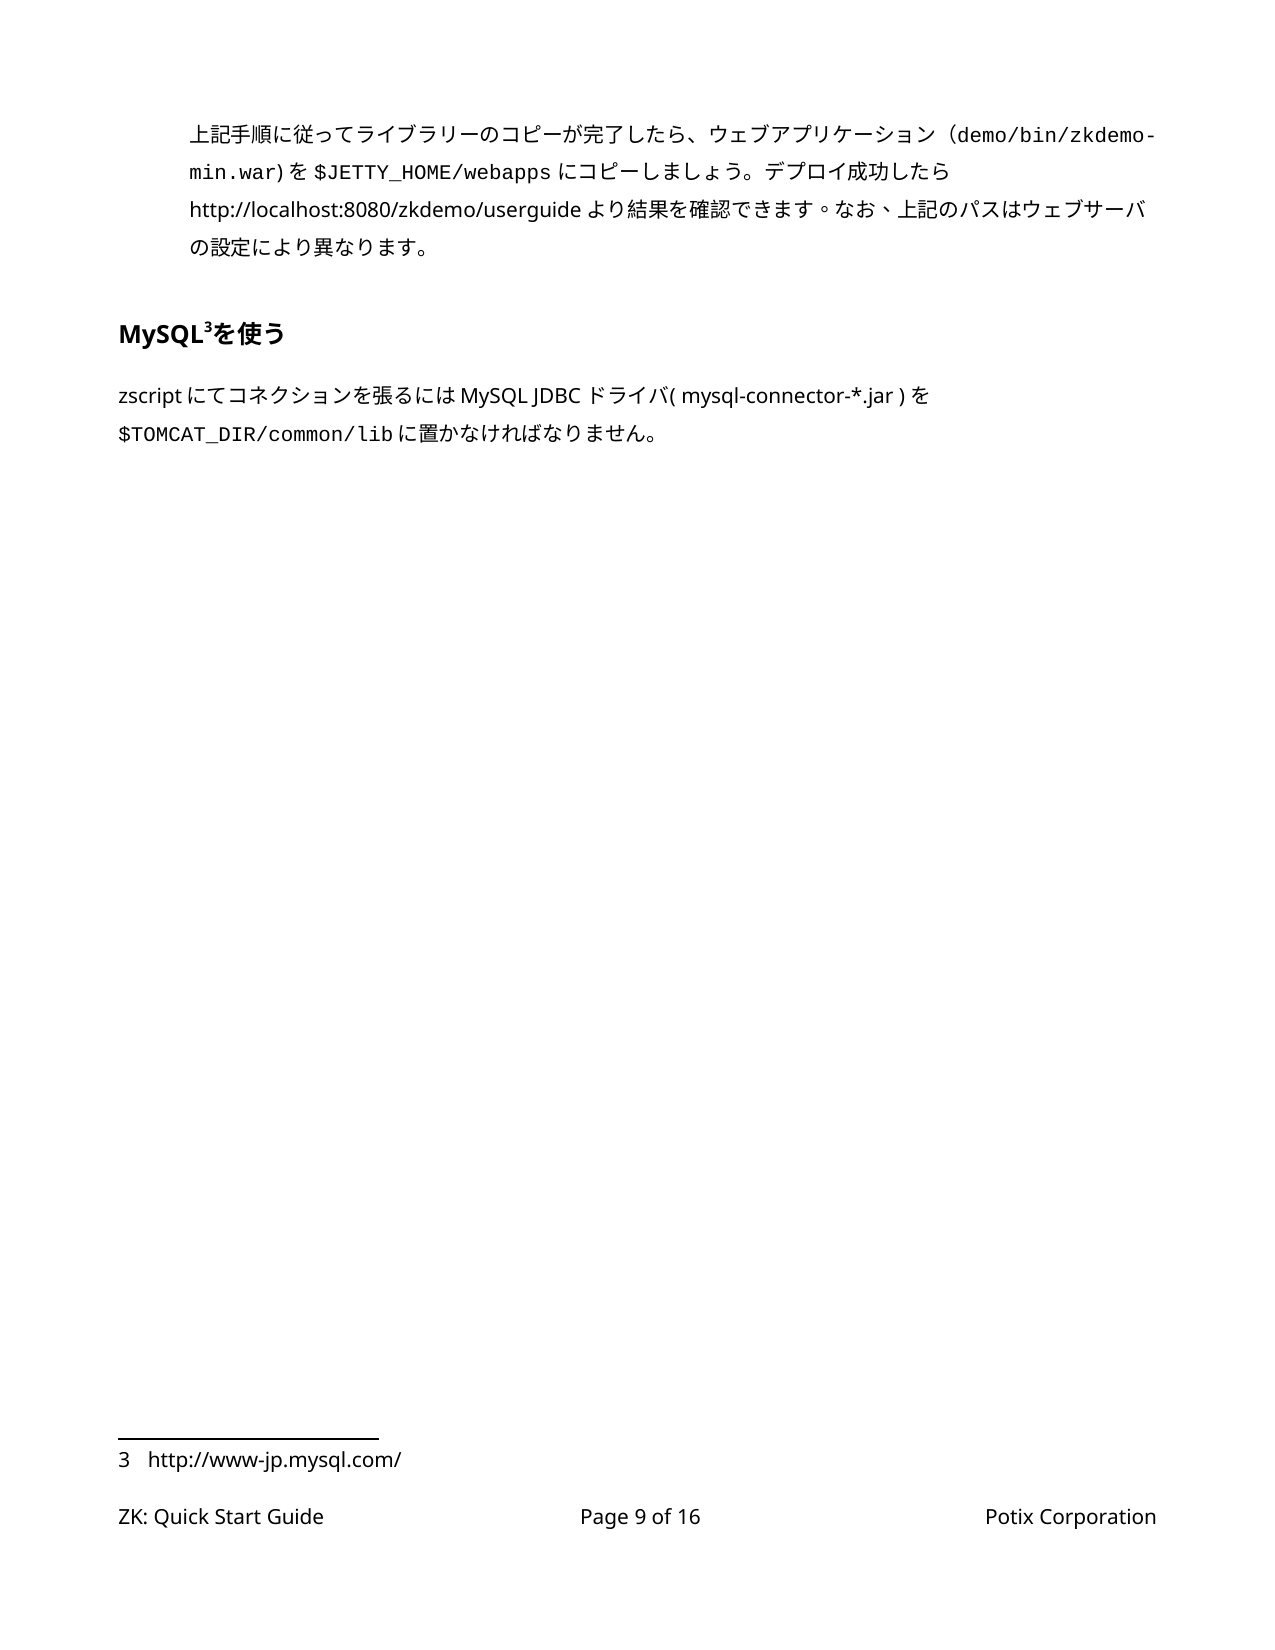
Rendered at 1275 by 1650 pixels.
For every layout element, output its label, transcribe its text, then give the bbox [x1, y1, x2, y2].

text zscriptにてコネクションを張るにはMySQL JDBC ドライバ( mysql-connector-*.jar ) を $TOMCAT_DIR/common/libに置かなければなりません。 [118, 380, 1157, 448]
text http://www-jp.mysql.com/ [118, 1445, 1157, 1473]
subtitle MySQLを使う [118, 314, 1157, 350]
text 上記手順に従ってライブラリーのコピーが完了したら、ウェブアプリケーション（demo/bin/zkdemo-min.war) を $JETTY_HOME/webapps にコピーしましょう。デプロイ成功したら http://localhost:8080/zkdemo/userguideより結果を確認できます。なお、上記のパスはウェブサーバの設定により異なります。 [189, 118, 1157, 261]
